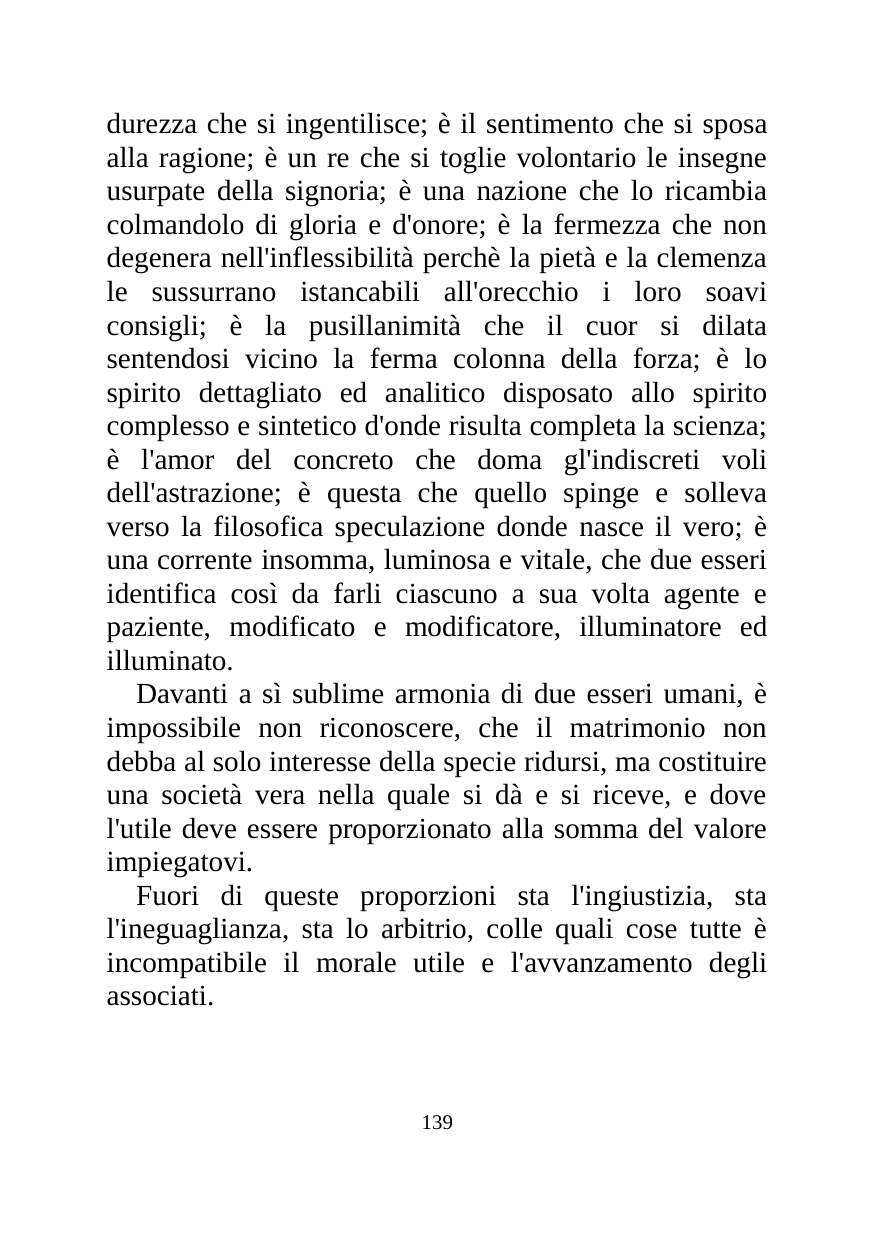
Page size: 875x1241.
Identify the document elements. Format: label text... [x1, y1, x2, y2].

text durezza che si ingentilisce; è il sentimento che si sposa alla ragione; è un re che si toglie volontario le insegne usurpate della signoria; è una nazione che lo ricambia colmandolo di gloria e d'onore; è la fermezza che non degenera nell'inflessibilità perchè la pietà e la clemenza le sussurrano istancabili all'orecchio i loro soavi consigli; è la pusillanimità che il cuor si dilata sentendosi vicino la ferma colonna della forza; è lo spirito dettagliato ed analitico disposato allo spirito complesso e sintetico d'onde risulta completa la scienza; è l'amor del concreto che doma gl'indiscreti voli dell'astrazione; è questa che quello spinge e solleva verso la filosofica speculazione donde nasce il vero; è una corrente insomma, luminosa e vitale, che due esseri identifica così da farli ciascuno a sua volta agente e paziente, modificato e modificatore, illuminatore ed illuminato. [106, 106, 768, 677]
text Davanti a sì sublime armonia di due esseri umani, è impossibile non riconoscere, che il matrimonio non debba al solo interesse della specie ridursi, ma costituire una società vera nella quale si dà e si riceve, e dove l'utile deve essere proporzionato alla somma del valore impiegatovi. [106, 677, 768, 878]
text Fuori di queste proporzioni sta l'ingiustizia, sta l'ineguaglianza, sta lo arbitrio, colle quali cose tutte è incompatibile il morale utile e l'avvanzamento degli associati. [106, 878, 768, 1012]
